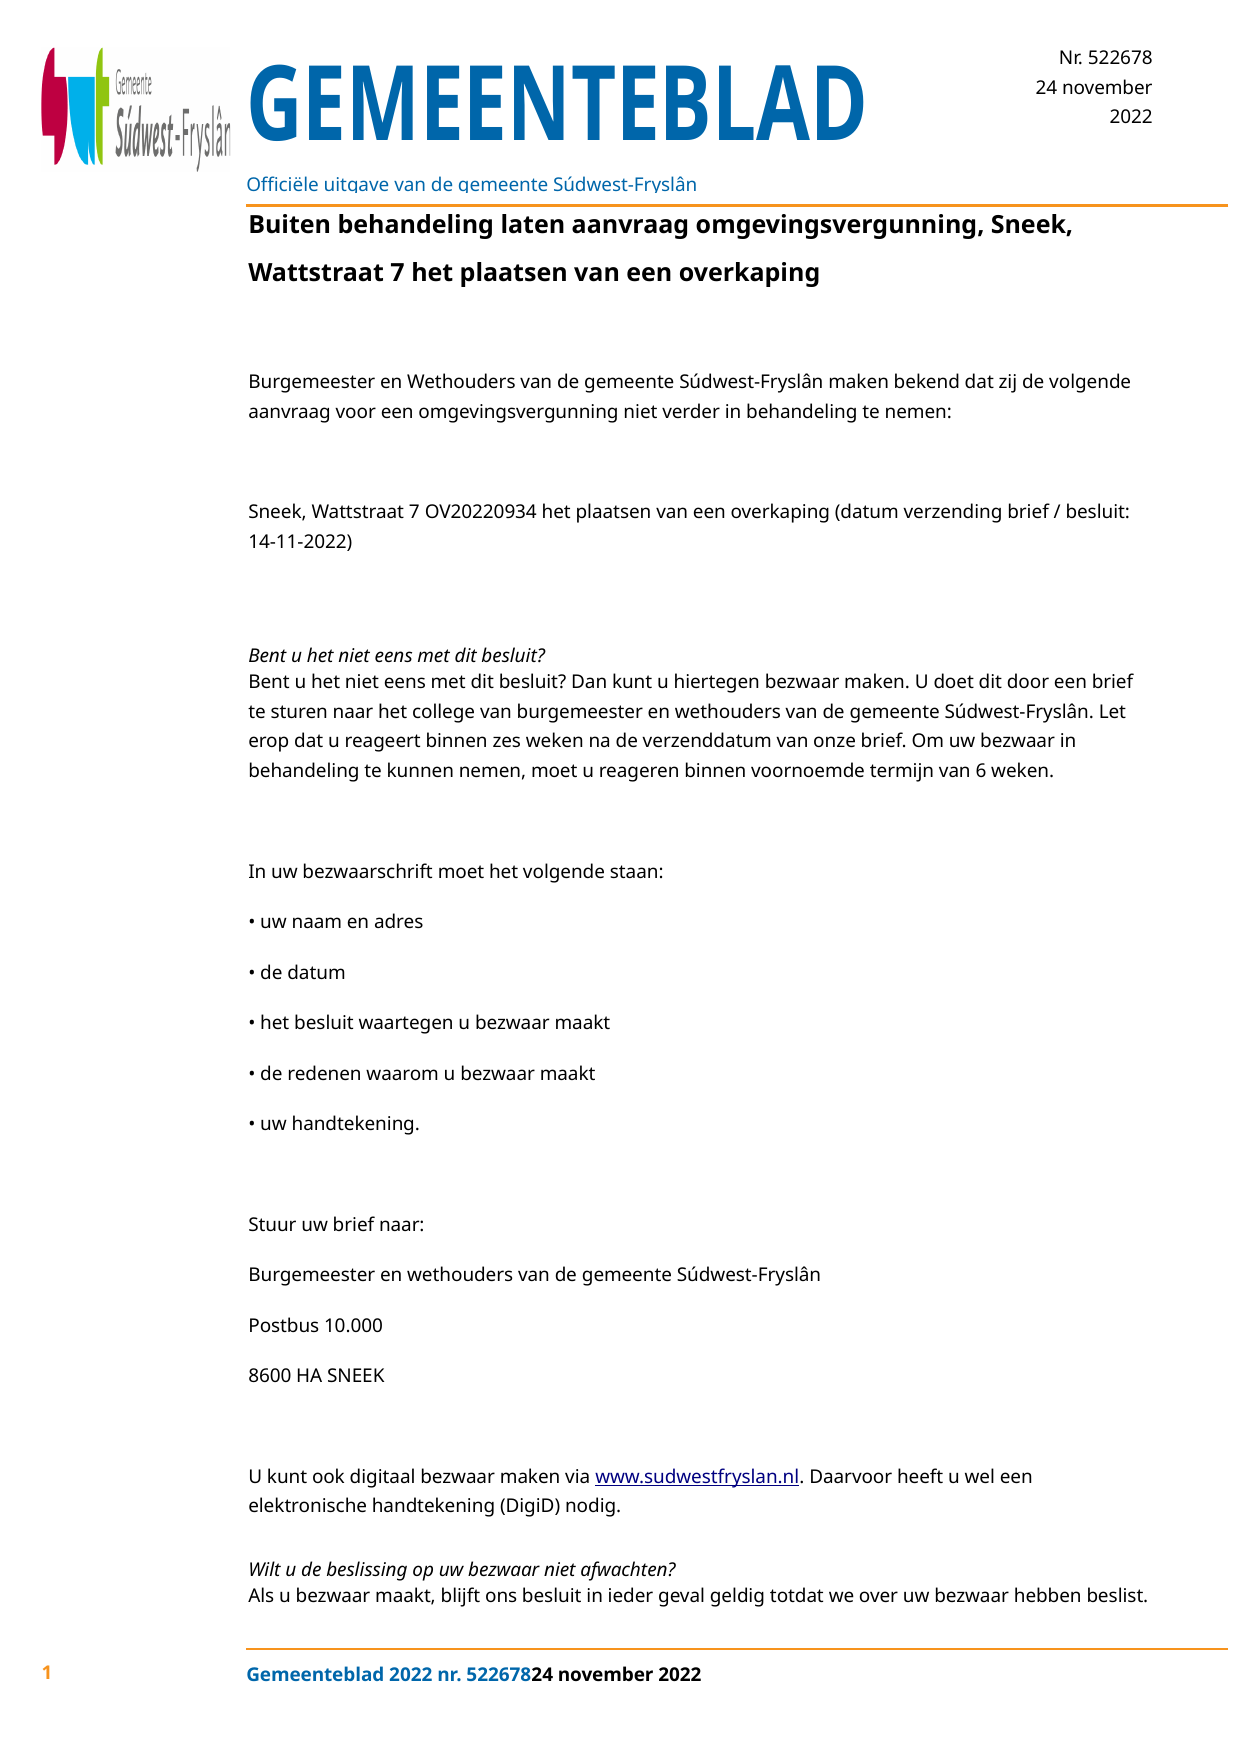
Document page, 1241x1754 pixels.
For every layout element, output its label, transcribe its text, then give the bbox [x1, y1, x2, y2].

picture [41, 47, 231, 172]
text • uw handtekening. [248, 1110, 1152, 1136]
text 8600 HA SNEEK [248, 1362, 1152, 1388]
text Buiten behandeling laten aanvraag omgevingsvergunning, Sneek, Wattstraat 7 het plaatsen van een overkaping [248, 207, 1152, 288]
text • de datum [248, 959, 1152, 984]
text Als u bezwaar maakt, blijft ons besluit in ieder geval geldig totdat we over uw bezwaar hebben beslist. [248, 1582, 1152, 1608]
text Bent u het niet eens met dit besluit? [248, 643, 1152, 668]
text • uw naam en adres [248, 908, 1152, 934]
text • het besluit waartegen u bezwaar maakt [248, 1009, 1152, 1035]
text Bent u het niet eens met dit besluit? Dan kunt u hiertegen bezwaar maken. U doet dit door een brief te sturen naar het college van burgemeester en wethouders van de gemeente Súdwest-Fryslân. Let erop dat u reageert binnen zes weken na de verzenddatum van onze brief. Om uw bezwaar in behandeling te kunnen nemen, moet u reageren binnen voornoemde termijn van 6 weken. [248, 668, 1152, 783]
text Wilt u de beslissing op uw bezwaar niet afwachten? [248, 1557, 1152, 1582]
text Postbus 10.000 [248, 1312, 1152, 1337]
text Burgemeester en wethouders van de gemeente Súdwest-Fryslân [248, 1261, 1152, 1287]
text U kunt ook digitaal bezwaar maken via www.sudwestfryslan.nl. Daarvoor heeft u wel een elektronische handtekening (DigiD) nodig. [248, 1463, 1152, 1518]
text • de redenen waarom u bezwaar maakt [248, 1060, 1152, 1085]
text Stuur uw brief naar: [248, 1211, 1152, 1237]
text Sneek, Wattstraat 7 OV20220934 het plaatsen van een overkaping (datum verzending brief / besluit: 14-11-2022) [248, 499, 1152, 554]
text Burgemeester en Wethouders van de gemeente Súdwest-Fryslân maken bekend dat zij de volgende aanvraag voor een omgevingsvergunning niet verder in behandeling te nemen: [248, 368, 1152, 424]
text In uw bezwaarschrift moet het volgende staan: [248, 858, 1152, 884]
